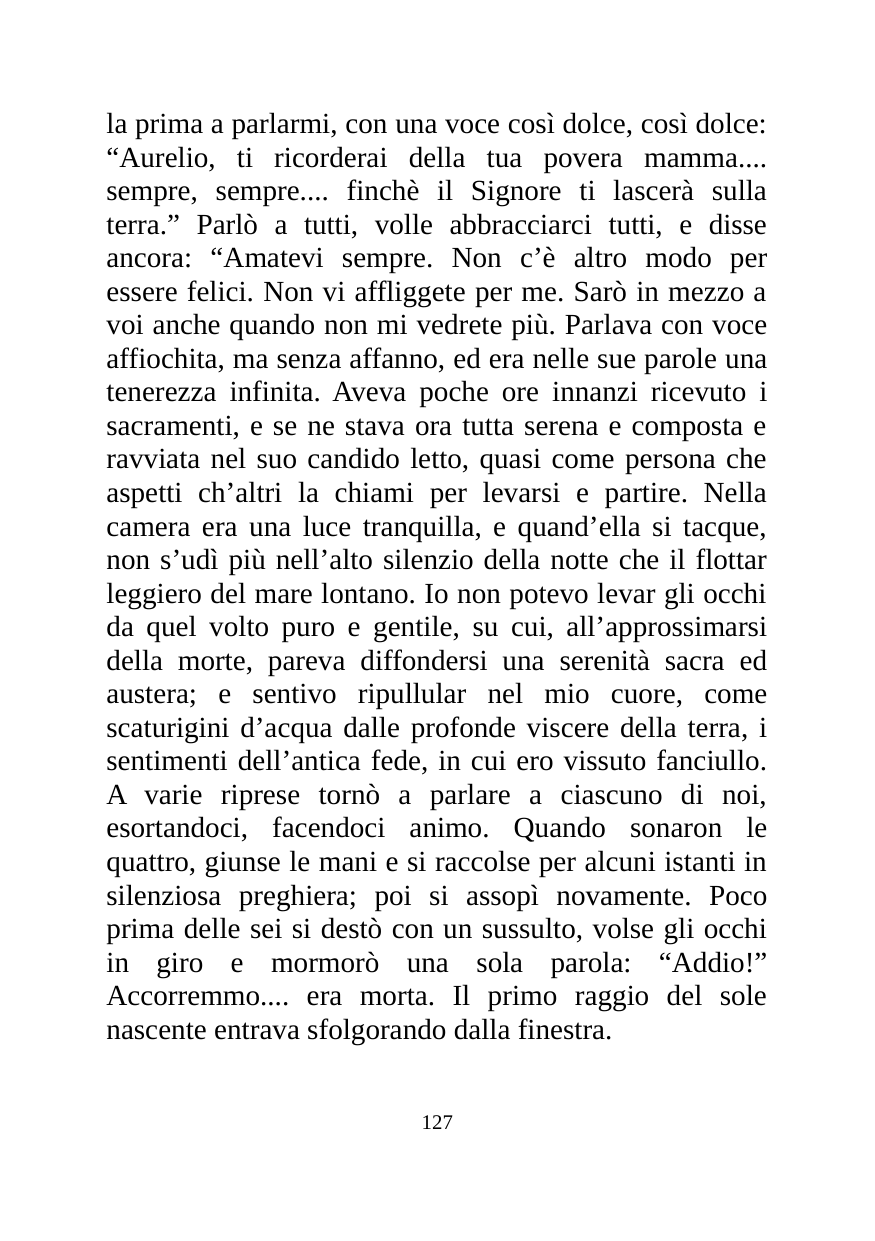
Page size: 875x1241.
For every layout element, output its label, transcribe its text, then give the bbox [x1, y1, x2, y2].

text la prima a parlarmi, con una voce così dolce, così dolce: “Aurelio, ti ricorderai della tua povera mamma.... sempre, sempre.... finchè il Signore ti lascerà sulla terra.” Parlò a tutti, volle abbracciarci tutti, e disse ancora: “Amatevi sempre. Non c’è altro modo per essere felici. Non vi affliggete per me. Sarò in mezzo a voi anche quando non mi vedrete più. Parlava con voce affiochita, ma senza affanno, ed era nelle sue parole una tenerezza infinita. Aveva poche ore innanzi ricevuto i sacramenti, e se ne stava ora tutta serena e composta e ravviata nel suo candido letto, quasi come persona che aspetti ch’altri la chiami per levarsi e partire. Nella camera era una luce tranquilla, e quand’ella si tacque, non s’udì più nell’alto silenzio della notte che il flottar leggiero del mare lontano. Io non potevo levar gli occhi da quel volto puro e gentile, su cui, all’approssimarsi della morte, pareva diffondersi una serenità sacra ed austera; e sentivo ripullular nel mio cuore, come scaturigini d’acqua dalle profonde viscere della terra, i sentimenti dell’antica fede, in cui ero vissuto fanciullo. A varie riprese tornò a parlare a ciascuno di noi, esortandoci, facendoci animo. Quando sonaron le quattro, giunse le mani e si raccolse per alcuni istanti in silenziosa preghiera; poi si assopì novamente. Poco prima delle sei si destò con un sussulto, volse gli occhi in giro e mormorò una sola parola: “Addio!” Accorremmo.... era morta. Il primo raggio del sole nascente entrava sfolgorando dalla finestra. [106, 106, 768, 1045]
